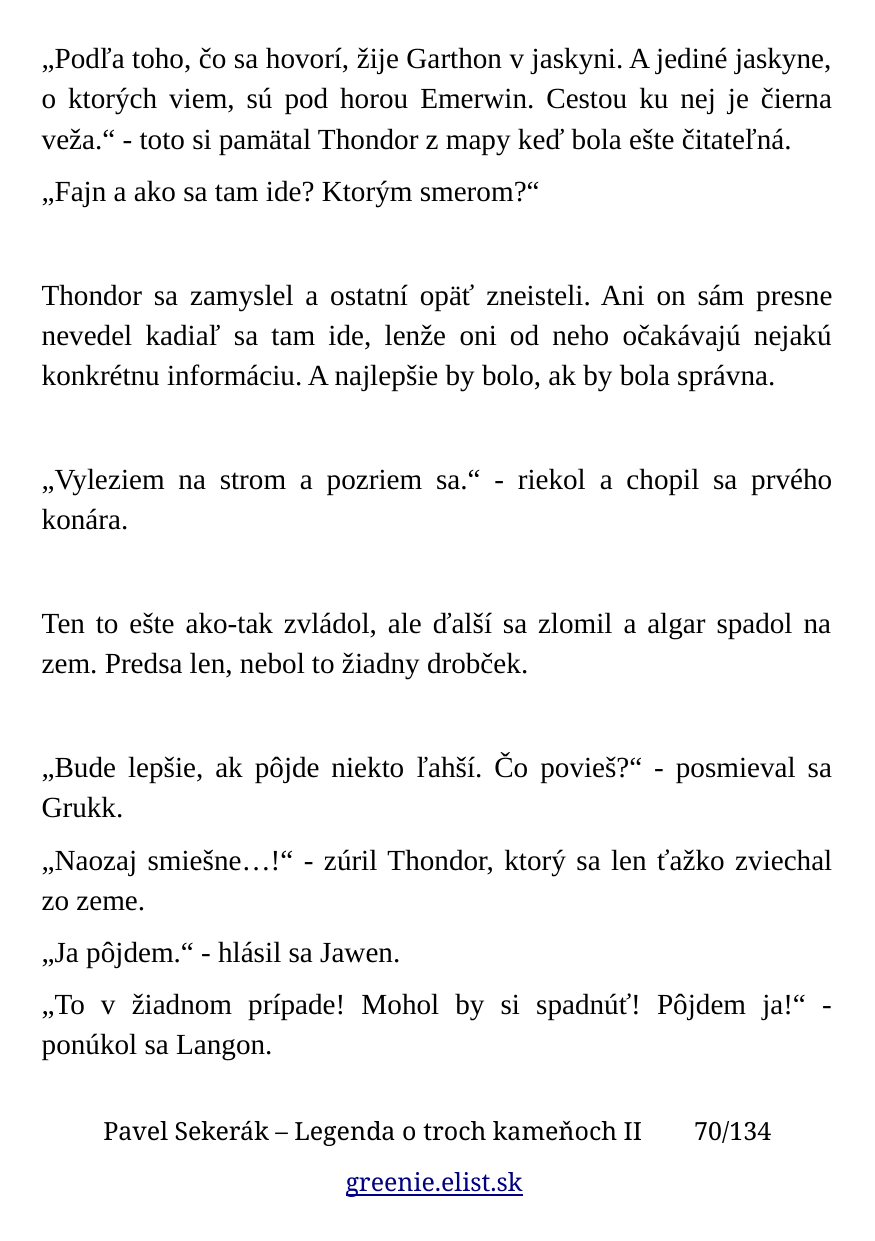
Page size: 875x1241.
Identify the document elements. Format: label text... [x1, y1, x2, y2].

text „To v žiadnom prípade! Mohol by si spadnúť! Pôjdem ja!“ - ponúkol sa Langon. [41, 987, 833, 1061]
text „Naozaj smiešne…!“ - zúril Thondor, ktorý sa len ťažko zviechal zo zeme. [41, 843, 833, 916]
text „Fajn a ako sa tam ide? Ktorým smerom?“ [41, 174, 833, 207]
text „Podľa toho, čo sa hovorí, žije Garthon v jaskyni. A jediné jaskyne, o ktorých viem, sú pod horou Emerwin. Cestou ku nej je čierna veža.“ - toto si pamätal Thondor z mapy keď bola ešte čitateľná. [41, 41, 833, 155]
text „Ja pôjdem.“ - hlásil sa Jawen. [41, 935, 833, 968]
text Thondor sa zamyslel a ostatní opäť zneisteli. Ani on sám presne nevedel kadiaľ sa tam ide, lenže oni od neho očakávajú nejakú konkrétnu informáciu. A najlepšie by bolo, ak by bola správna. [41, 278, 833, 392]
text „Vyleziem na strom a pozriem sa.“ - riekol a chopil sa prvého konára. [41, 462, 833, 536]
text „Bude lepšie, ak pôjde niekto ľahší. Čo povieš?“ - posmieval sa Grukk. [41, 750, 833, 824]
text Ten to ešte ako-tak zvládol, ale ďalší sa zlomil a algar spadol na zem. Predsa len, nebol to žiadny drobček. [41, 606, 833, 680]
